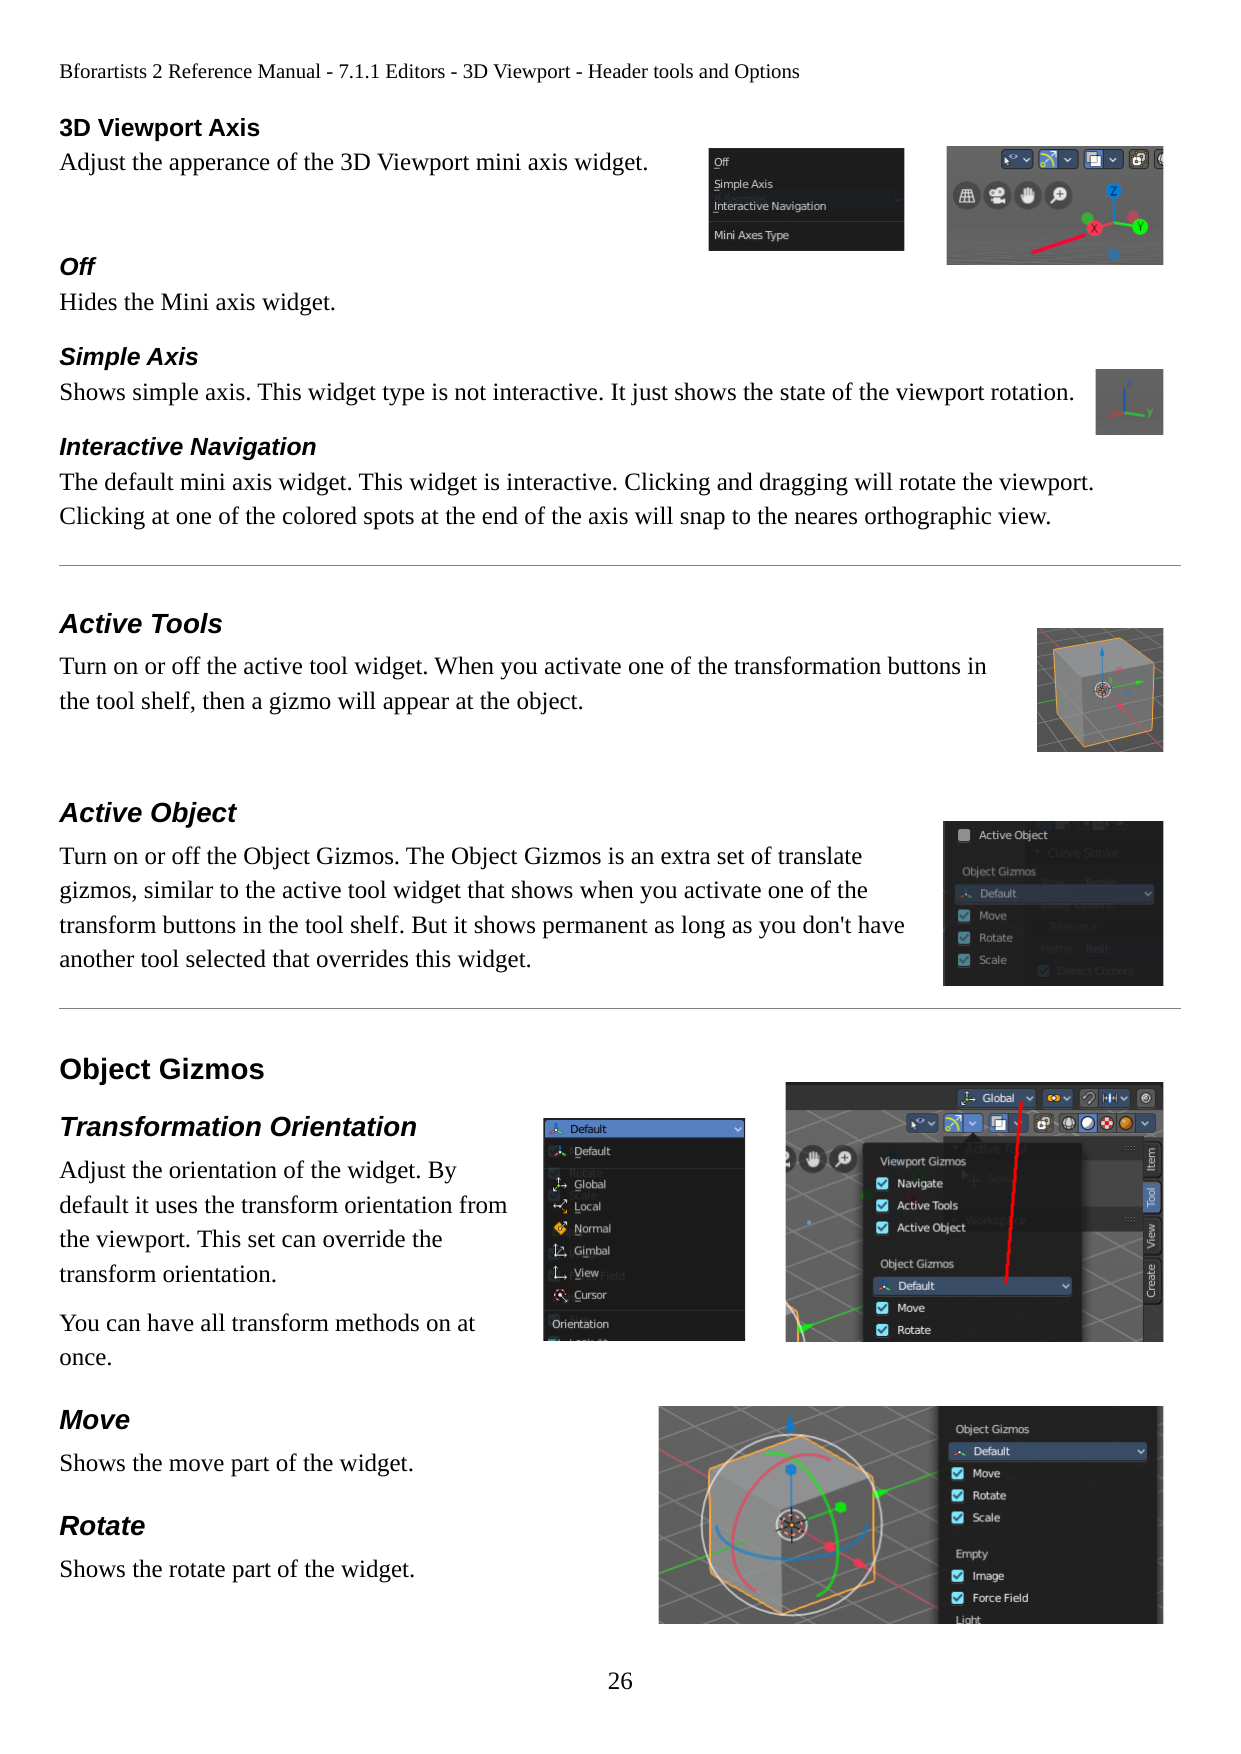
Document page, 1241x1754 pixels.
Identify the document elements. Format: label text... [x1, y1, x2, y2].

text The default mini axis widget. This widget is interactive. Clicking and dragging will rotate the viewport. Clicking at one of the colored spots at the end of the axis will snap to the neares orthographic view. [59, 467, 1181, 530]
subtitle Rotate [59, 1510, 658, 1542]
subtitle 3D Viewport Axis [59, 113, 1181, 141]
subtitle Off [59, 252, 1181, 280]
text Shows the rotate part of the widget. [59, 1554, 658, 1583]
subtitle [1164, 1111, 1181, 1143]
picture [785, 1082, 1164, 1342]
picture [658, 1406, 1164, 1624]
text Hides the Mini axis widget. [59, 287, 1181, 315]
text Shows simple axis. This widget type is not interactive. It just shows the state of the viewport rotation. [59, 377, 1095, 405]
text Adjust the orientation of the widget. By default it uses the transform orientation from the viewport. This set can override the transform orientation. [59, 1155, 543, 1287]
picture [946, 146, 1164, 265]
text You can have all transform methods on at once. [59, 1308, 1181, 1371]
text Turn on or off the Object Gizmos. The Object Gizmos is an extra set of translate gizmos, similar to the active tool widget that shows when you activate one of the transform buttons in the tool shelf. But it shows permanent as long as you don't have another tool selected that overrides this widget. [59, 841, 943, 973]
subtitle Move [59, 1404, 1181, 1436]
subtitle Transformation Orientation [59, 1111, 785, 1143]
subtitle Simple Axis [59, 342, 1181, 370]
text Turn on or off the active tool widget. When you activate one of the transformation buttons in the tool shelf, then a gizmo will appear at the object. [59, 651, 1037, 714]
subtitle Object Gizmos [59, 1052, 1181, 1086]
picture [1037, 628, 1164, 752]
picture [543, 1118, 746, 1341]
picture [943, 821, 1164, 986]
text [746, 1155, 785, 1287]
subtitle Active Object [59, 796, 1181, 828]
subtitle Active Tools [59, 607, 1181, 639]
picture [1095, 369, 1164, 435]
text Shows the move part of the widget. [59, 1448, 658, 1477]
picture [708, 148, 905, 251]
subtitle Interactive Navigation [59, 432, 1181, 461]
text Adjust the apperance of the 3D Viewport mini axis widget. [59, 147, 946, 176]
subtitle [1164, 1510, 1181, 1542]
